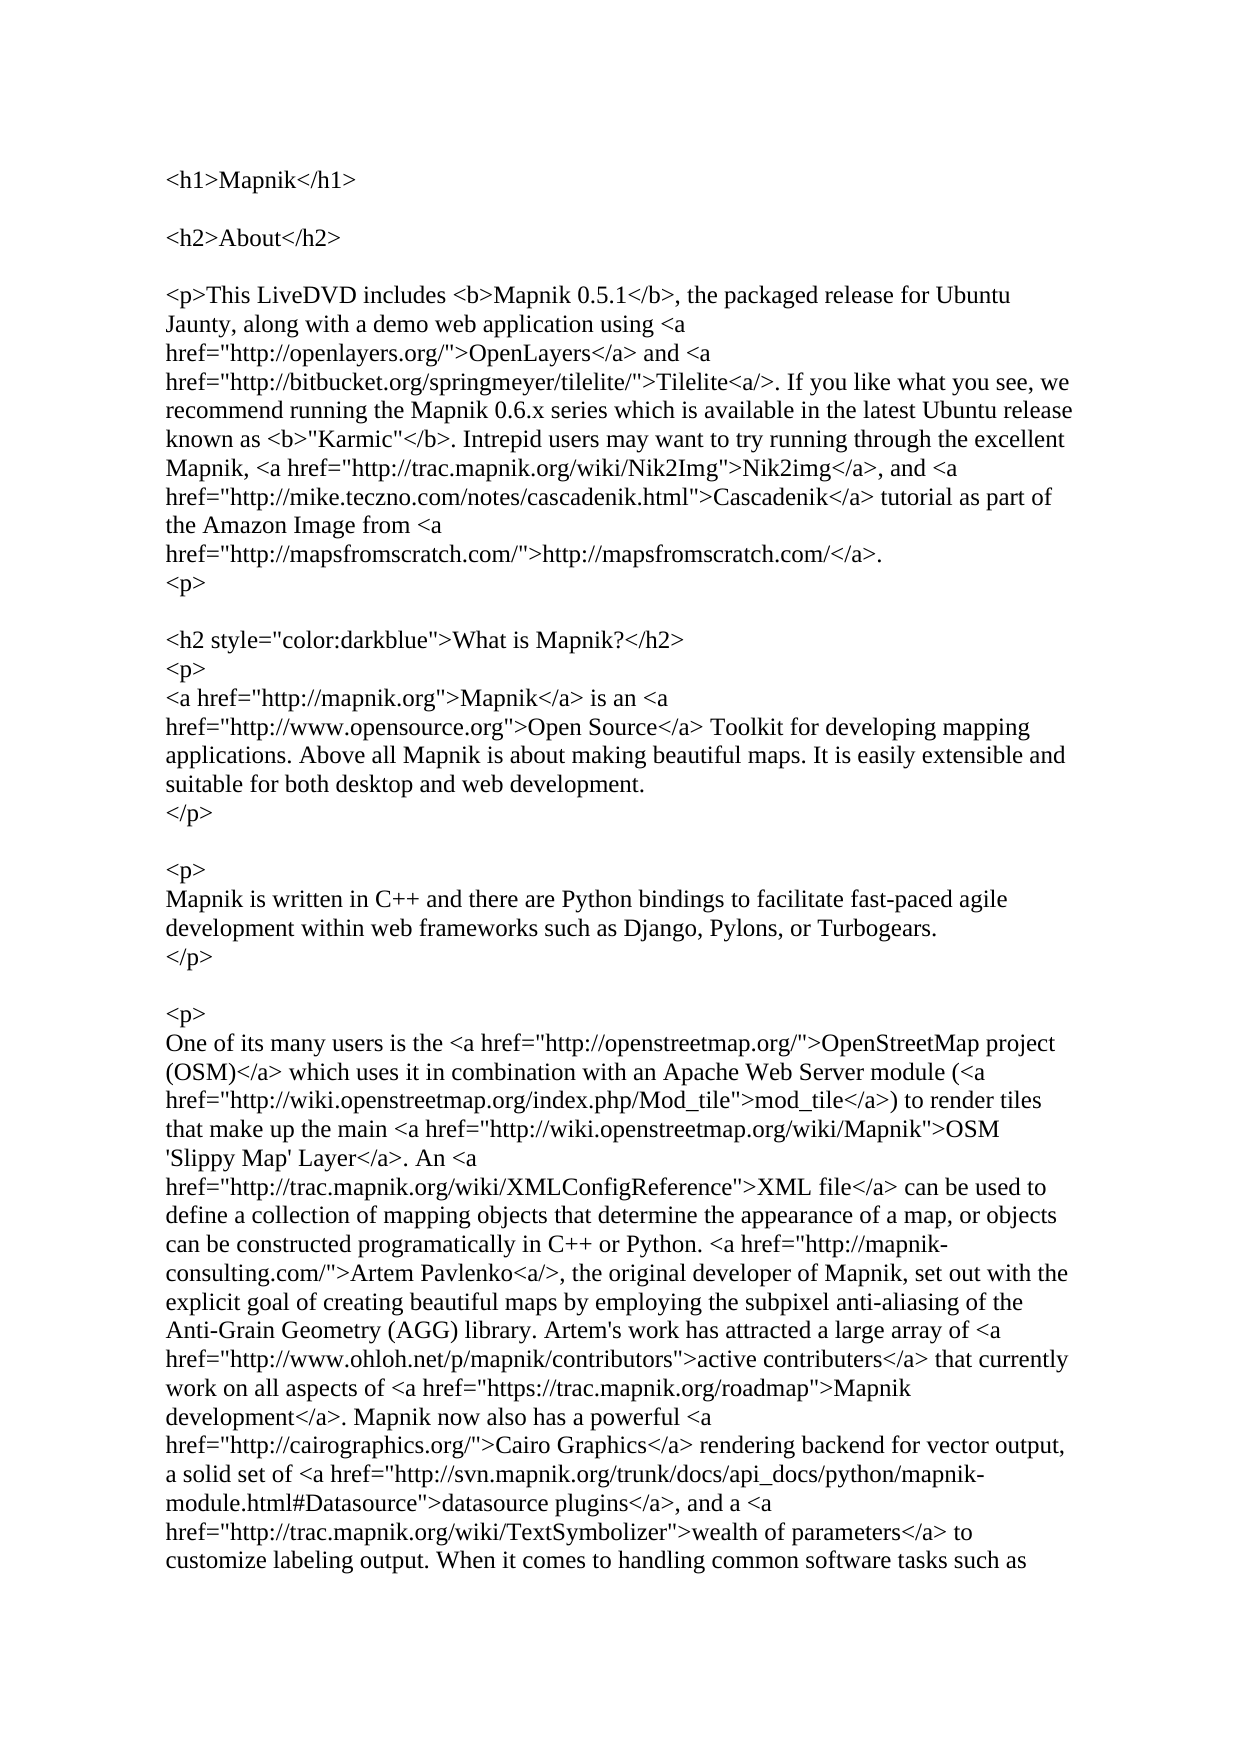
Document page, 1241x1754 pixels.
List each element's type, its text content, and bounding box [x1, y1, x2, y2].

text </p> [165, 798, 1075, 827]
text <p> [165, 855, 1075, 884]
text <p>This LiveDVD includes <b>Mapnik 0.5.1</b>, the packaged release for Ubuntu Jaunty, along with a demo web application using <a href="http://openlayers.org/">OpenLayers</a> and <a href="http://bitbucket.org/springmeyer/tilelite/">Tilelite<a/>. If you like what you see, we recommend running the Mapnik 0.6.x series which is available in the latest Ubuntu release known as <b>"Karmic"</b>. Intrepid users may want to try running through the excellent Mapnik, <a href="http://trac.mapnik.org/wiki/Nik2Img">Nik2img</a>, and <a href="http://mike.teczno.com/notes/cascadenik.html">Cascadenik</a> tutorial as part of the Amazon Image from <a href="http://mapsfromscratch.com/">http://mapsfromscratch.com/</a>. [165, 280, 1075, 568]
text Mapnik is written in C++ and there are Python bindings to facilitate fast-paced agile development within web frameworks such as Django, Pylons, or Turbogears. [165, 884, 1075, 942]
text <h2 style="color:darkblue">What is Mapnik?</h2> [165, 625, 1075, 654]
text <p> [165, 654, 1075, 683]
text <h2>About</h2> [165, 223, 1075, 252]
text One of its many users is the <a href="http://openstreetmap.org/">OpenStreetMap project (OSM)</a> which uses it in combination with an Apache Web Server module (<a href="http://wiki.openstreetmap.org/index.php/Mod_tile">mod_tile</a>) to render tiles that make up the main <a href="http://wiki.openstreetmap.org/wiki/Mapnik">OSM 'Slippy Map' Layer</a>. An <a href="http://trac.mapnik.org/wiki/XMLConfigReference">XML file</a> can be used to define a collection of mapping objects that determine the appearance of a map, or objects can be constructed programatically in C++ or Python. <a href="http://mapnik-consulting.com/">Artem Pavlenko<a/>, the original developer of Mapnik, set out with the explicit goal of creating beautiful maps by employing the subpixel anti-aliasing of the Anti-Grain Geometry (AGG) library. Artem's work has attracted a large array of <a href="http://www.ohloh.net/p/mapnik/contributors">active contributers</a> that currently work on all aspects of <a href="https://trac.mapnik.org/roadmap">Mapnik development</a>. Mapnik now also has a powerful <a href="http://cairographics.org/">Cairo Graphics</a> rendering backend for vector output, a solid set of <a href="http://svn.mapnik.org/trunk/docs/api_docs/python/mapnik-module.html#Datasource">datasource plugins</a>, and a <a href="http://trac.mapnik.org/wiki/TextSymbolizer">wealth of parameters</a> to customize labeling output. When it comes to handling common software tasks such as [165, 1028, 1075, 1574]
text <p> [165, 999, 1075, 1028]
text </p> [165, 942, 1075, 970]
text <p> [165, 568, 1075, 597]
text <a href="http://mapnik.org">Mapnik</a> is an <a href="http://www.opensource.org">Open Source</a> Toolkit for developing mapping applications. Above all Mapnik is about making beautiful maps. It is easily extensible and suitable for both desktop and web development. [165, 683, 1075, 798]
text <h1>Mapnik</h1> [165, 165, 1075, 194]
